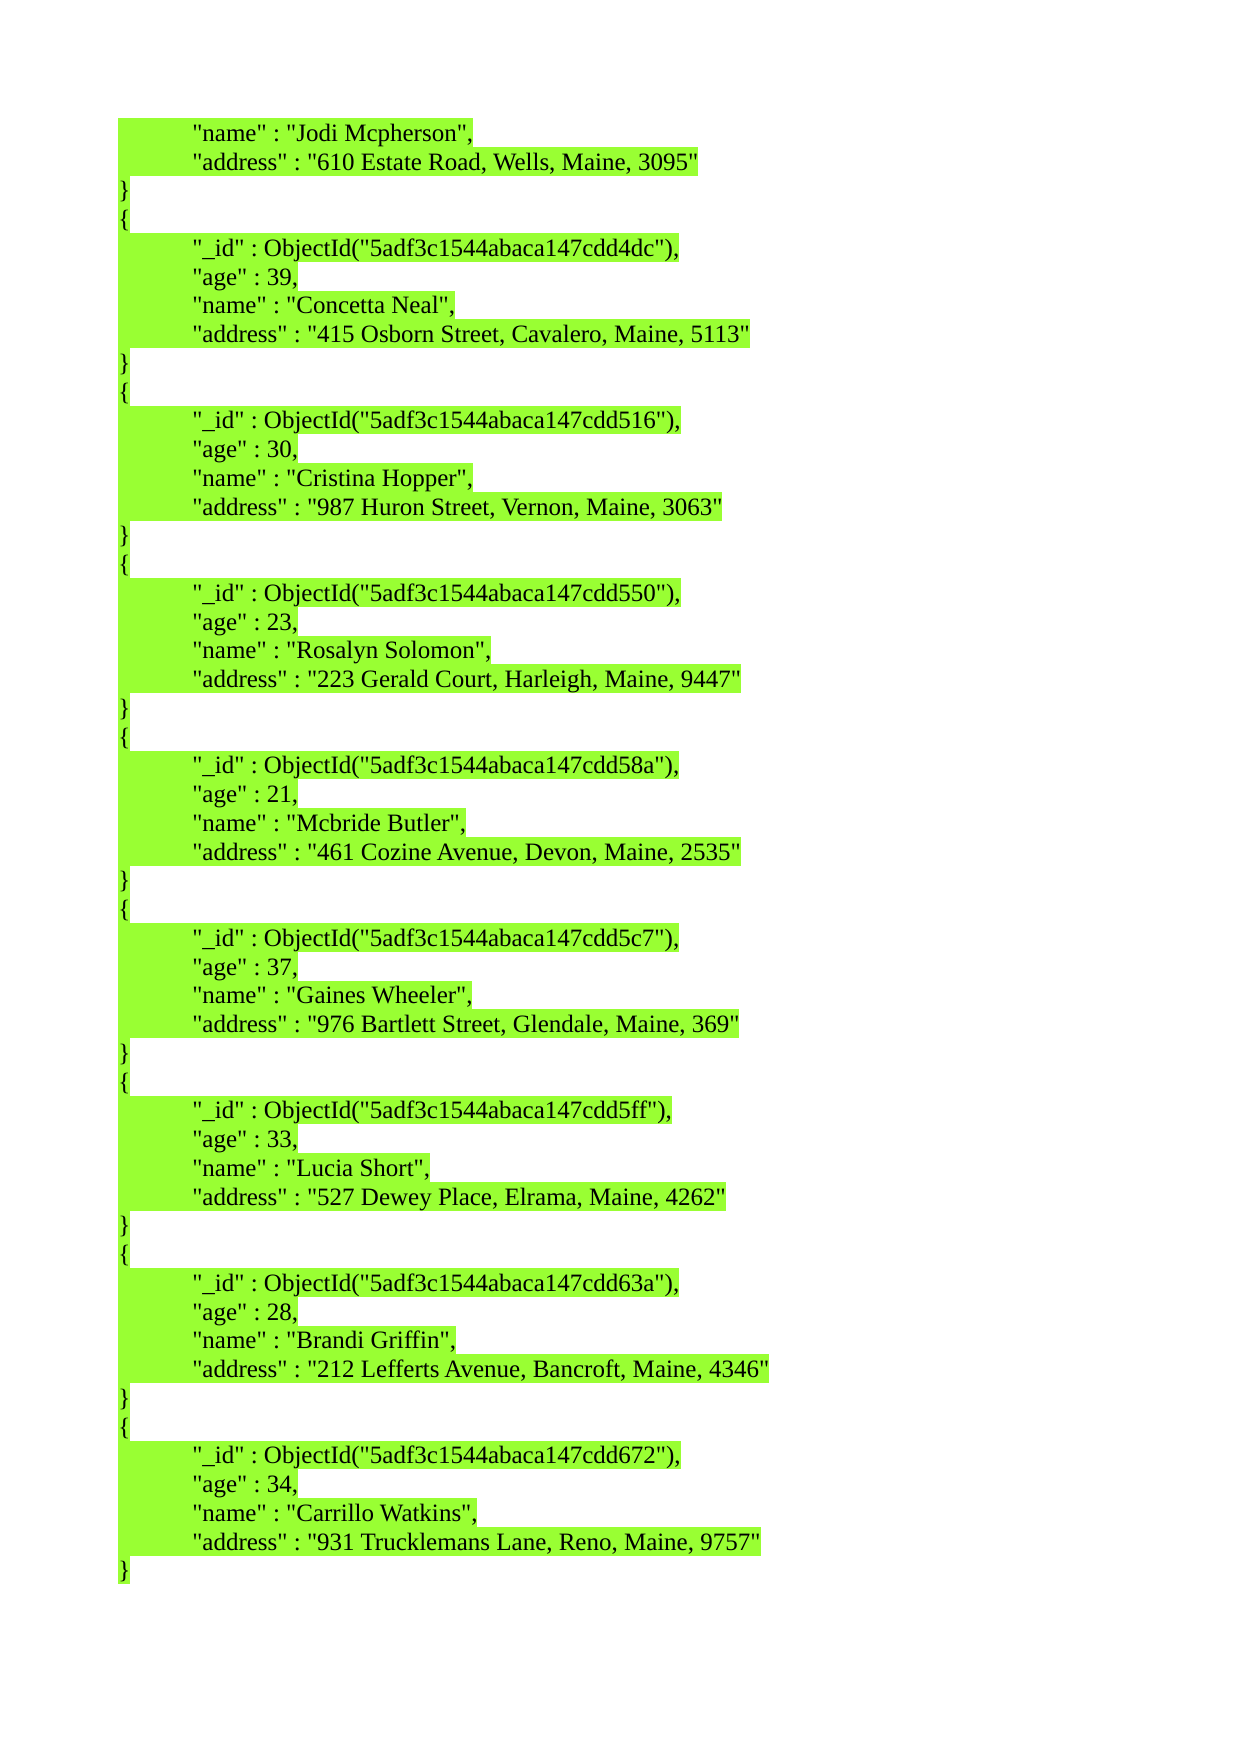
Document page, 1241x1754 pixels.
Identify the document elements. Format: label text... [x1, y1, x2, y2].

text "_id" : ObjectId("5adf3c1544abaca147cdd516"), [118, 406, 1122, 434]
text "address" : "223 Gerald Court, Harleigh, Maine, 9447" [118, 664, 1122, 693]
text } [118, 1038, 1122, 1067]
text "name" : "Rosalyn Solomon", [118, 636, 1122, 664]
text "address" : "415 Osborn Street, Cavalero, Maine, 5113" [118, 319, 1122, 348]
text "name" : "Mcbride Butler", [118, 808, 1122, 837]
text "_id" : ObjectId("5adf3c1544abaca147cdd672"), [118, 1441, 1122, 1469]
text "_id" : ObjectId("5adf3c1544abaca147cdd58a"), [118, 751, 1122, 779]
text { [118, 1067, 1122, 1096]
text "age" : 23, [118, 607, 1122, 636]
text } [118, 1211, 1122, 1239]
text "_id" : ObjectId("5adf3c1544abaca147cdd4dc"), [118, 233, 1122, 262]
text "age" : 33, [118, 1124, 1122, 1153]
text "_id" : ObjectId("5adf3c1544abaca147cdd550"), [118, 578, 1122, 607]
text } [118, 176, 1122, 204]
text } [118, 693, 1122, 722]
text } [118, 521, 1122, 549]
text "_id" : ObjectId("5adf3c1544abaca147cdd63a"), [118, 1268, 1122, 1297]
text } [118, 866, 1122, 894]
text "address" : "610 Estate Road, Wells, Maine, 3095" [118, 147, 1122, 176]
text "age" : 21, [118, 779, 1122, 808]
text { [118, 549, 1122, 578]
text "age" : 30, [118, 434, 1122, 463]
text "name" : "Carrillo Watkins", [118, 1498, 1122, 1527]
text "address" : "212 Lefferts Avenue, Bancroft, Maine, 4346" [118, 1354, 1122, 1383]
text "address" : "987 Huron Street, Vernon, Maine, 3063" [118, 492, 1122, 521]
text "age" : 28, [118, 1297, 1122, 1326]
text "address" : "976 Bartlett Street, Glendale, Maine, 369" [118, 1009, 1122, 1038]
text "address" : "527 Dewey Place, Elrama, Maine, 4262" [118, 1182, 1122, 1211]
text { [118, 204, 1122, 233]
text "_id" : ObjectId("5adf3c1544abaca147cdd5c7"), [118, 923, 1122, 952]
text "name" : "Gaines Wheeler", [118, 981, 1122, 1009]
text { [118, 722, 1122, 751]
text "name" : "Concetta Neal", [118, 291, 1122, 319]
text "name" : "Cristina Hopper", [118, 463, 1122, 492]
text } [118, 1556, 1122, 1584]
text { [118, 1239, 1122, 1268]
text "name" : "Jodi Mcpherson", [118, 118, 1122, 147]
text "age" : 34, [118, 1469, 1122, 1498]
text "address" : "461 Cozine Avenue, Devon, Maine, 2535" [118, 837, 1122, 866]
text "name" : "Brandi Griffin", [118, 1326, 1122, 1354]
text } [118, 348, 1122, 377]
text } [118, 1383, 1122, 1412]
text { [118, 1412, 1122, 1441]
text "address" : "931 Trucklemans Lane, Reno, Maine, 9757" [118, 1527, 1122, 1556]
text "age" : 39, [118, 262, 1122, 291]
text { [118, 377, 1122, 406]
text "name" : "Lucia Short", [118, 1153, 1122, 1182]
text "age" : 37, [118, 952, 1122, 981]
text { [118, 894, 1122, 923]
text "_id" : ObjectId("5adf3c1544abaca147cdd5ff"), [118, 1096, 1122, 1124]
